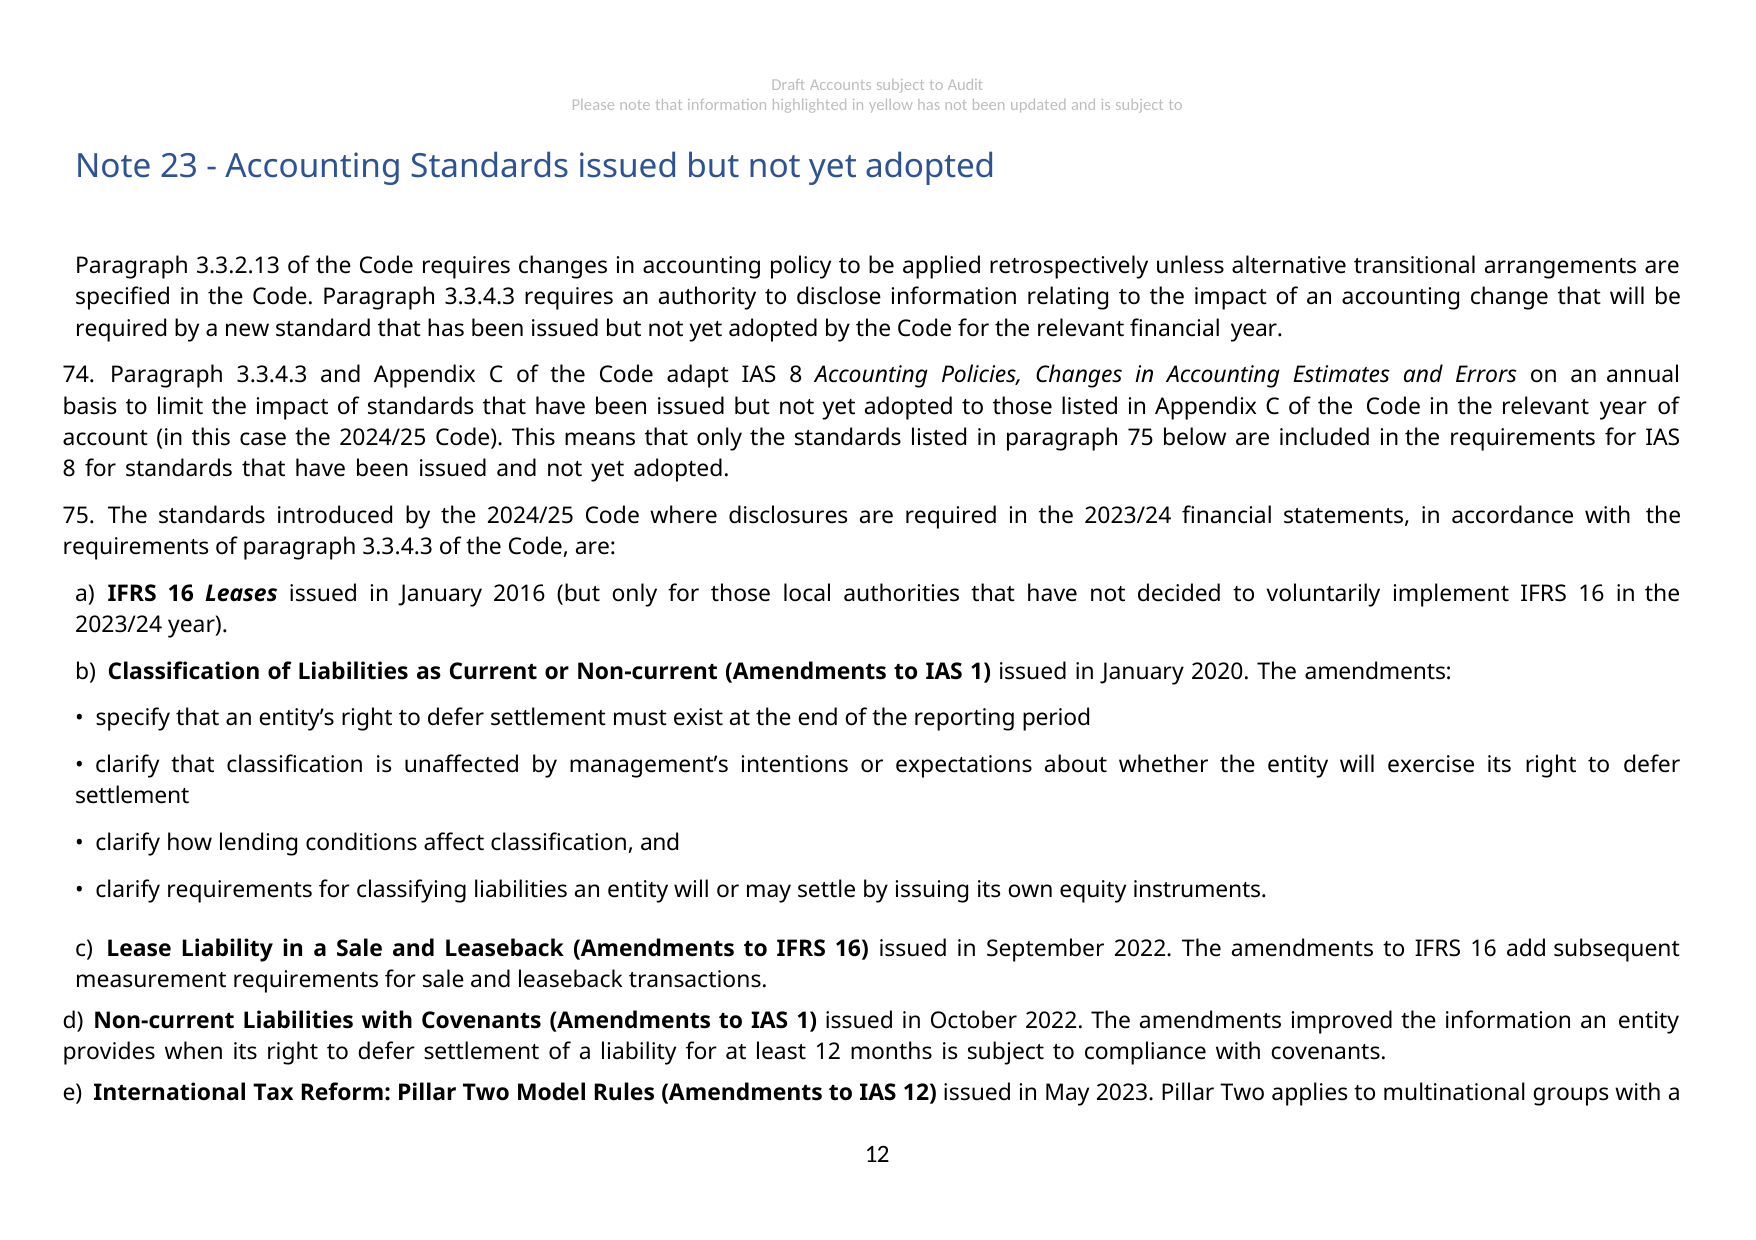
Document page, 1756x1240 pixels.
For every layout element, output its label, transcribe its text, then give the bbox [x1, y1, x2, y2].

list The standards introduced by the 2024/25 Code where disclosures are required in the 2023/24 financial statements, in accordance with the requirements of paragraph 3.3.4.3 of the Code, are: [62, 499, 1681, 561]
text Paragraph 3.3.2.13 of the Code requires changes in accounting policy to be applied retrospectively unless alternative transitional arrangements are specified in the Code. Paragraph 3.3.4.3 requires an authority to disclose information relating to the impact of an accounting change that will be required by a new standard that has been issued but not yet adopted by the Code for the relevant financial year. [75, 249, 1681, 343]
subtitle Note 23 - Accounting Standards issued but not yet adopted [75, 142, 1695, 188]
list Paragraph 3.3.4.3 and Appendix C of the Code adapt IAS 8 Accounting Policies, Changes in Accounting Estimates and Errors on an annual basis to limit the impact of standards that have been issued but not yet adopted to those listed in Appendix C of the Code in the relevant year of account (in this case the 2024/25 Code). This means that only the standards listed in paragraph 75 below are included in the requirements for IAS 8 for standards that have been issued and not yet adopted. [62, 358, 1681, 483]
list clarify that classification is unaffected by management’s intentions or expectations about whether the entity will exercise its right to defer settlement [75, 748, 1681, 810]
list Lease Liability in a Sale and Leaseback (Amendments to IFRS 16) issued in September 2022. The amendments to IFRS 16 add subsequent measurement requirements for sale and leaseback transactions. [75, 932, 1680, 994]
list clarify requirements for classifying liabilities an entity will or may settle by issuing its own equity instruments. [75, 873, 1695, 904]
list IFRS 16 Leases issued in January 2016 (but only for those local authorities that have not decided to voluntarily implement IFRS 16 in the 2023/24 year). [75, 577, 1680, 639]
list Classification of Liabilities as Current or Non-current (Amendments to IAS 1) issued in January 2020. The amendments: [75, 654, 1695, 686]
list Non-current Liabilities with Covenants (Amendments to IAS 1) issued in October 2022. The amendments improved the information an entity provides when its right to defer settlement of a liability for at least 12 months is subject to compliance with covenants. [62, 1004, 1681, 1066]
list specify that an entity’s right to defer settlement must exist at the end of the reporting period [75, 701, 1695, 732]
list International Tax Reform: Pillar Two Model Rules (Amendments to IAS 12) issued in May 2023. Pillar Two applies to multinational groups with a [62, 1076, 1681, 1107]
list clarify how lending conditions affect classification, and [75, 826, 1695, 857]
